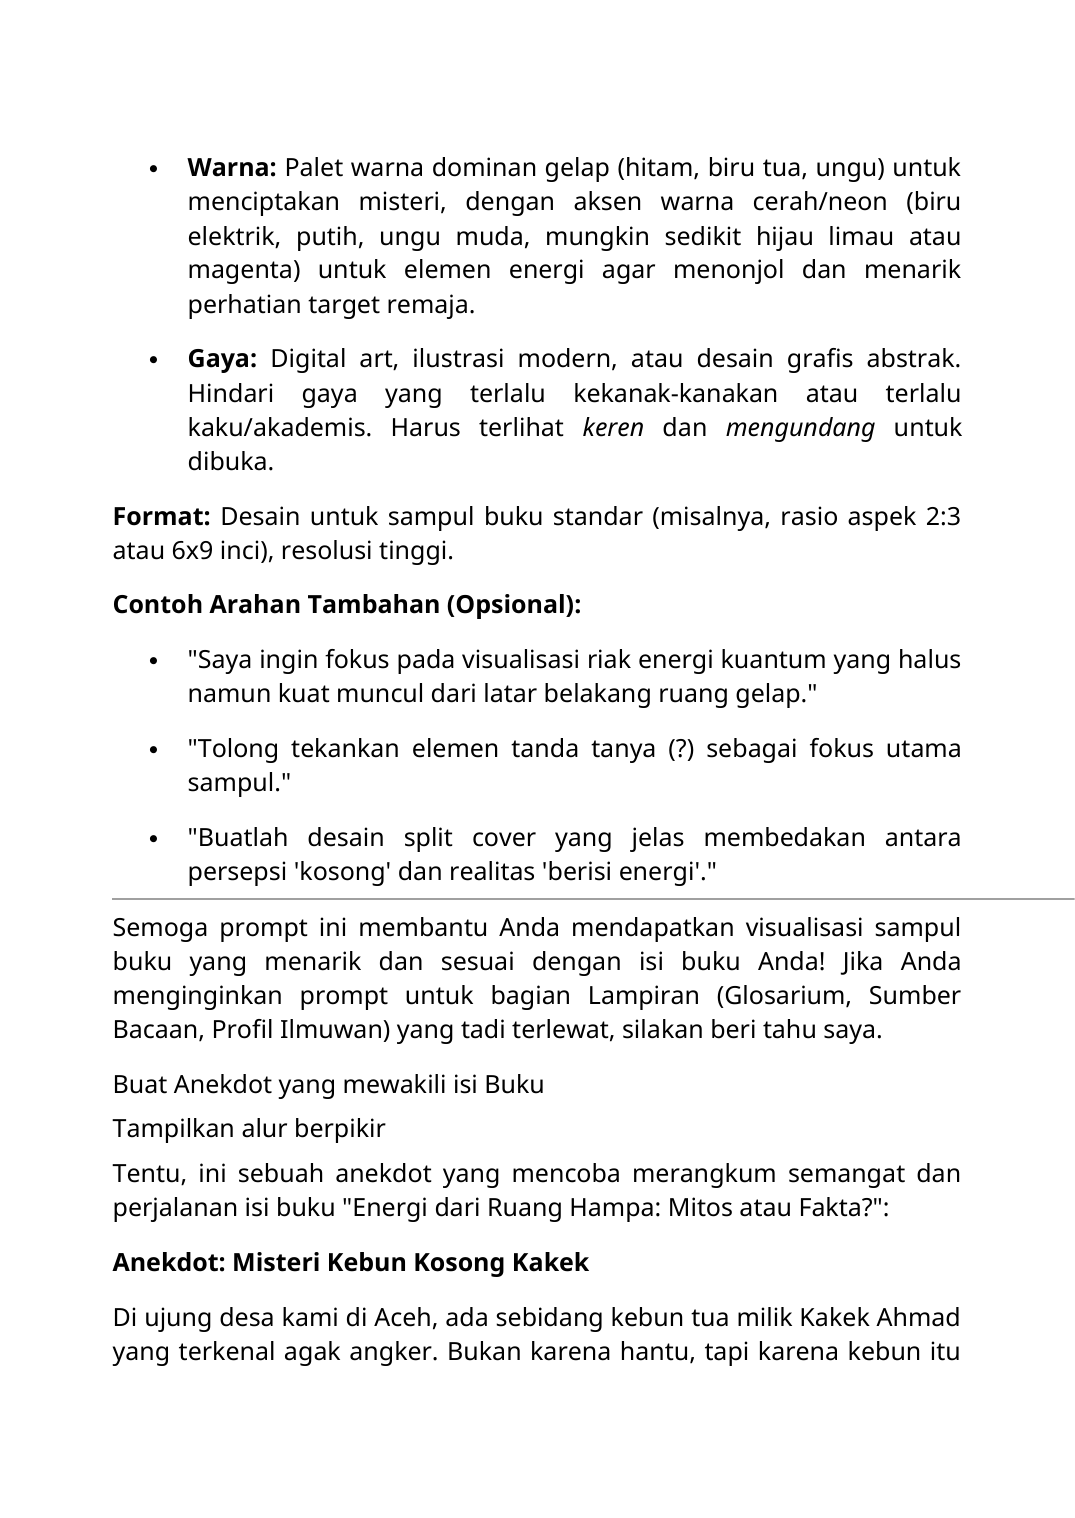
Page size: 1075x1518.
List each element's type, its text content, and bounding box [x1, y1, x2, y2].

list "Buatlah desain split cover yang jelas membedakan antara persepsi 'kosong' dan realitas 'berisi energi'." [150, 820, 962, 888]
text Anekdot: Misteri Kebun Kosong Kakek [112, 1244, 962, 1278]
list Warna: Palet warna dominan gelap (hitam, biru tua, ungu) untuk menciptakan misteri, dengan aksen warna cerah/neon (biru elektrik, putih, ungu muda, mungkin sedikit hijau limau atau magenta) untuk elemen energi agar menonjol dan menarik perhatian target remaja. [150, 150, 962, 320]
text Semoga prompt ini membantu Anda mendapatkan visualisasi sampul buku yang menarik dan sesuai dengan isi buku Anda! Jika Anda menginginkan prompt untuk bagian Lampiran (Glosarium, Sumber Bacaan, Profil Ilmuwan) yang tadi terlewat, silakan beri tahu saya. [112, 909, 962, 1046]
text Tentu, ini sebuah anekdot yang mencoba merangkum semangat dan perjalanan isi buku "Energi dari Ruang Hampa: Mitos atau Fakta?": [112, 1155, 962, 1223]
text Tampilkan alur berpikir [112, 1111, 962, 1145]
list Gaya: Digital art, ilustrasi modern, atau desain grafis abstrak. Hindari gaya yang terlalu kekanak-kanakan atau terlalu kaku/akademis. Harus terlihat keren dan mengundang untuk dibuka. [150, 341, 962, 477]
list "Saya ingin fokus pada visualisasi riak energi kuantum yang halus namun kuat muncul dari latar belakang ruang gelap." [150, 642, 962, 710]
text Contoh Arahan Tambahan (Opsional): [112, 587, 962, 621]
text Format: Desain untuk sampul buku standar (misalnya, rasio aspek 2:3 atau 6x9 inci), resolusi tinggi. [112, 498, 962, 566]
list "Tolong tekankan elemen tanda tanya (?) sebagai fokus utama sampul." [150, 731, 962, 799]
text Di ujung desa kami di Aceh, ada sebidang kebun tua milik Kakek Ahmad yang terkenal agak angker. Bukan karena hantu, tapi karena kebun itu [112, 1299, 962, 1367]
text Buat Anekdot yang mewakili isi Buku [112, 1066, 962, 1100]
